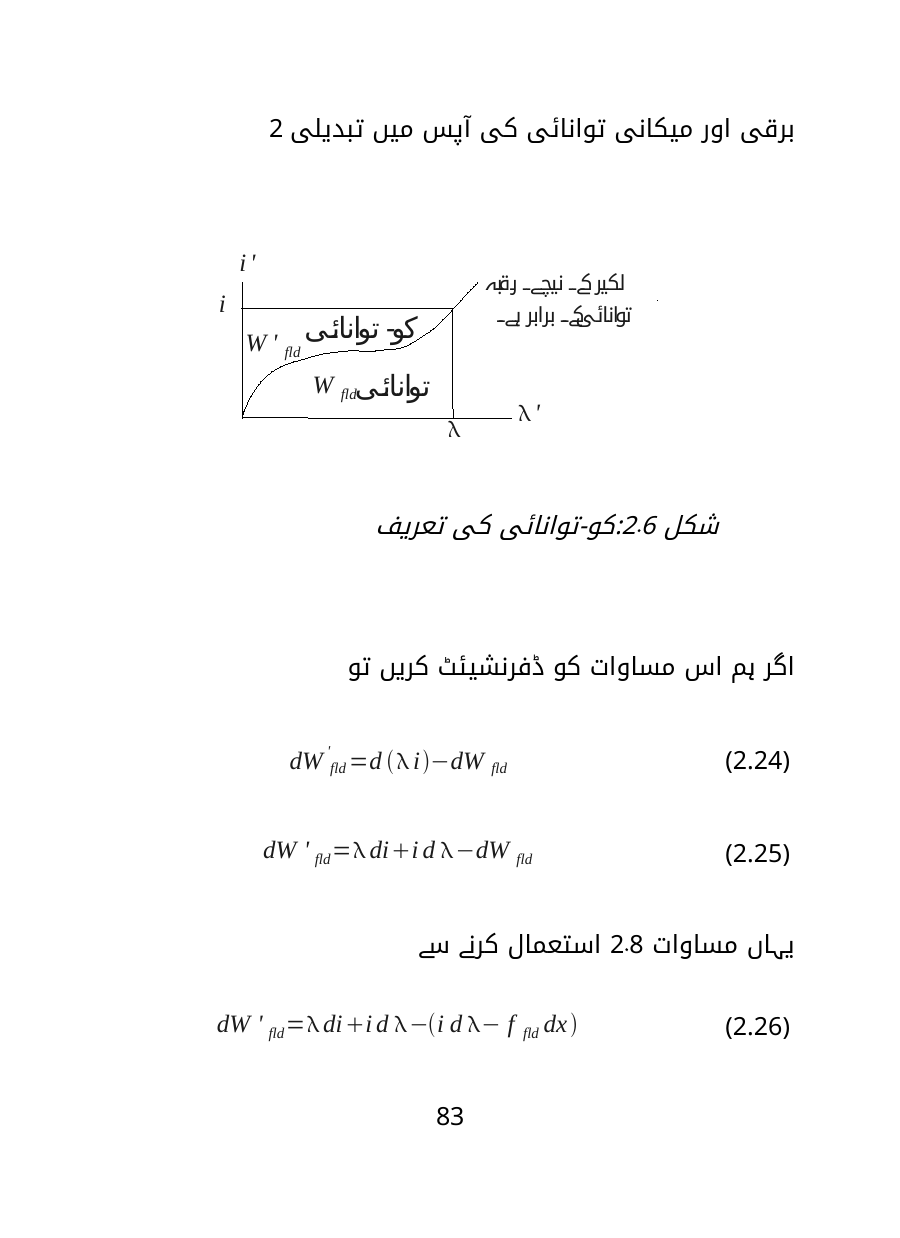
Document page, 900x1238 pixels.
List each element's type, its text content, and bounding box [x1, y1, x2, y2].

text شکل 2.6:کو-توانائی کی تعریف [182, 195, 718, 550]
table_header [105, 1003, 695, 1061]
text اگر ہم اس مساوات کو ڈفرنشیئٹ کریں تو [105, 643, 795, 690]
table_header (2.26) [695, 1003, 795, 1061]
table_header (2.24) [698, 737, 795, 796]
text یہاں مساوات 2.8 استعمال کرنے سے [105, 922, 795, 969]
table_header [105, 830, 696, 888]
table_header (2.25) [696, 830, 795, 888]
table_header [105, 737, 698, 796]
